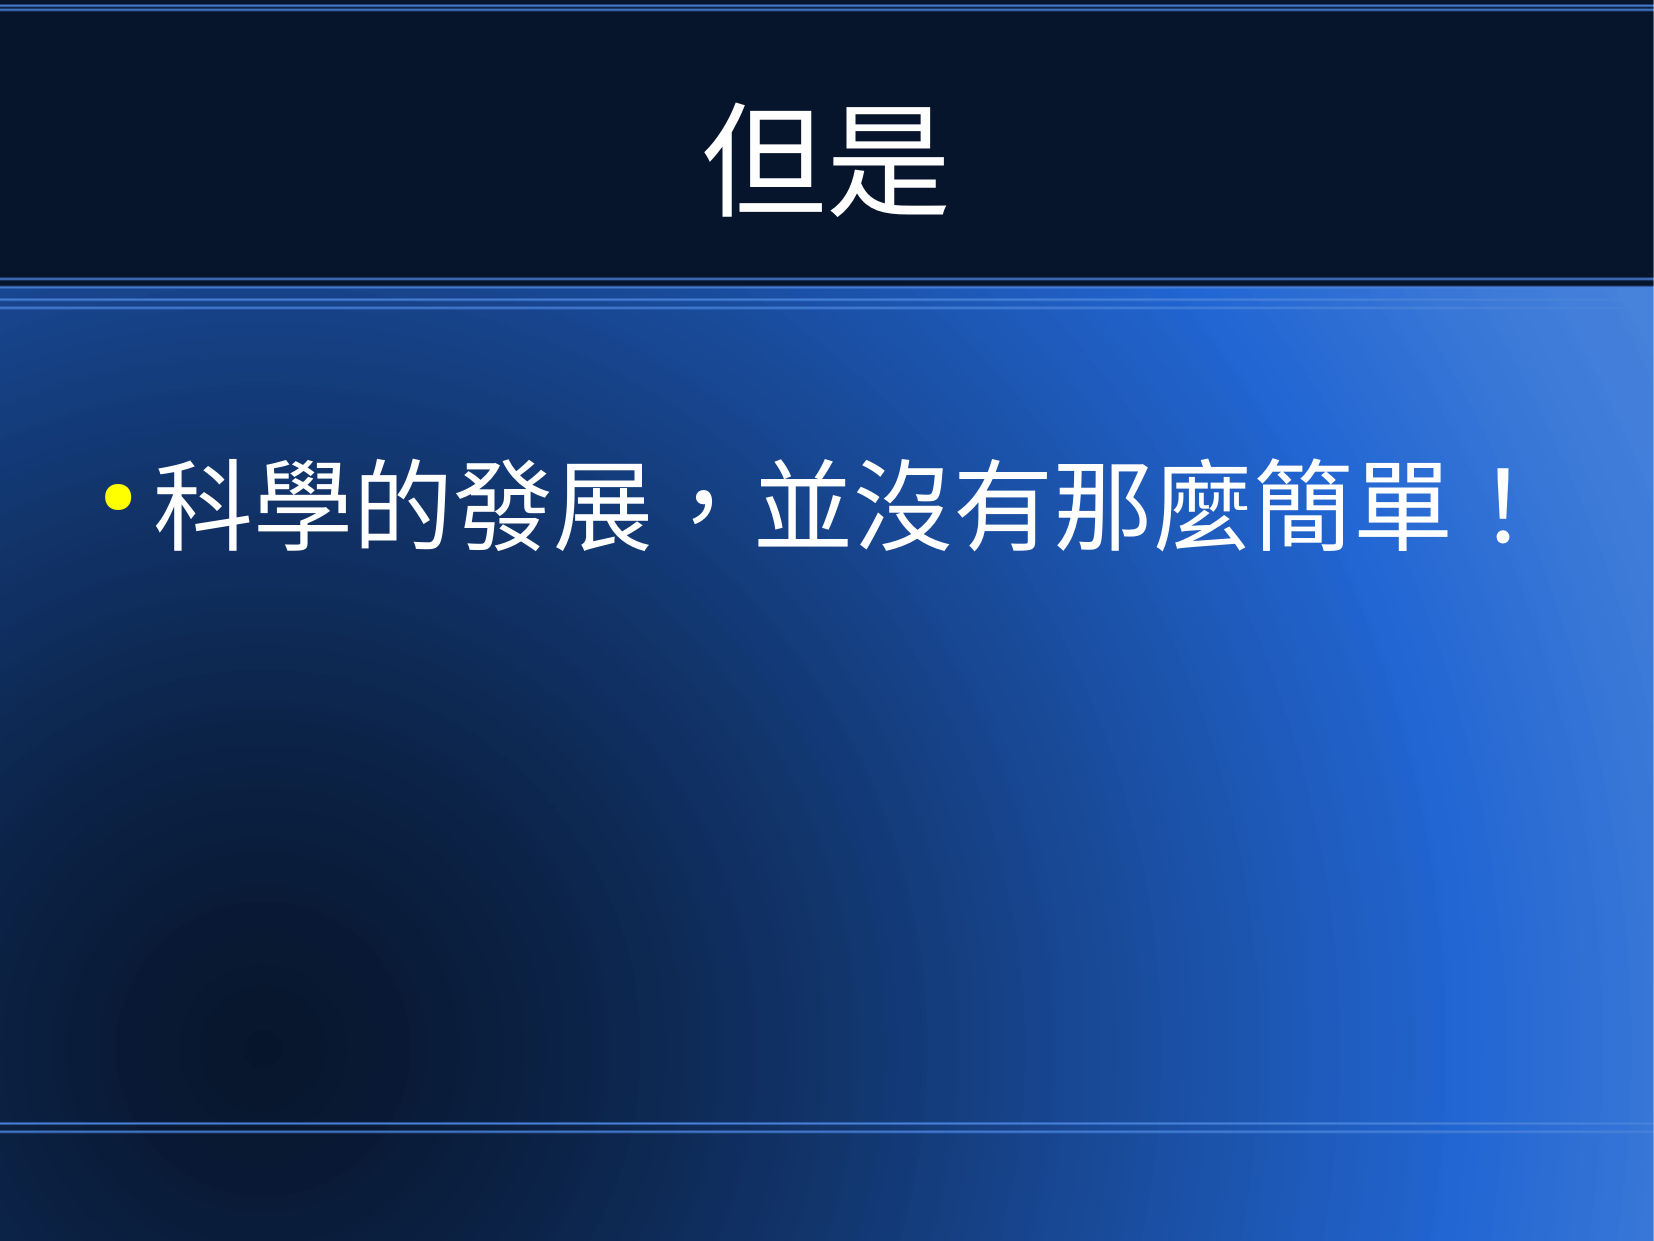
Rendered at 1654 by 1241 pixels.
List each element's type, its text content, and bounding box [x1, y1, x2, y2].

title 但是 [82, 49, 1571, 257]
list 科學的發展，並沒有那麼簡單！ [82, 355, 1571, 1241]
picture [0, 0, 1654, 1241]
